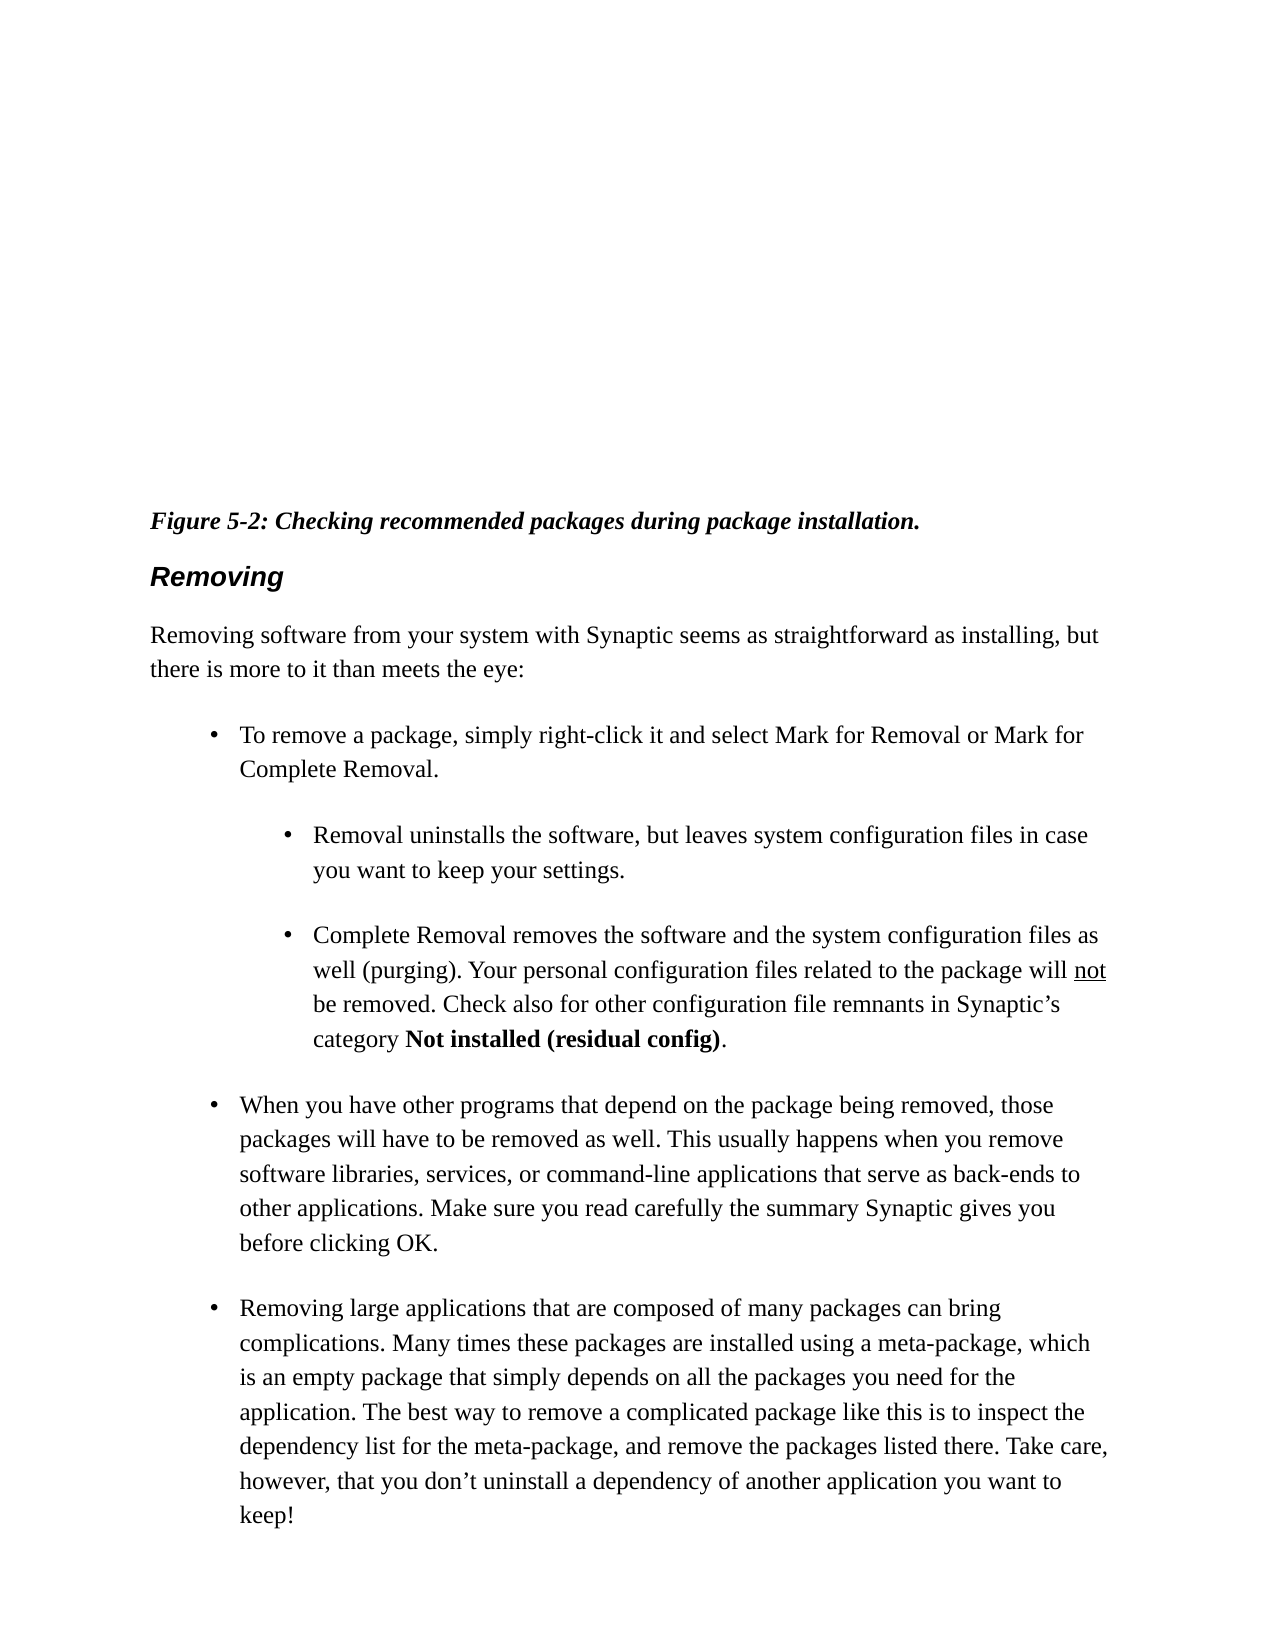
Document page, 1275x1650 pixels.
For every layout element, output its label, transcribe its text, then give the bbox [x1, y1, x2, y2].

list To remove a package, simply right-click it and select Mark for Removal or Mark for Complete Removal. [210, 720, 1109, 783]
list Removal uninstalls the software, but leaves system configuration files in case you want to keep your settings. [283, 820, 1109, 883]
list Complete Removal removes the software and the system configuration files as well (purging). Your personal configuration files related to the package will not be removed. Check also for other configuration file remnants in Synaptic’s category Not installed (residual config). [283, 921, 1109, 1053]
text Removing software from your system with Synaptic seems as straightforward as installing, but there is more to it than meets the eye: [150, 620, 1125, 683]
text Figure 5-2: Checking recommended packages during package installation. [150, 506, 1125, 535]
subtitle Removing [150, 560, 1125, 592]
list When you have other programs that depend on the package being removed, those packages will have to be removed as well. This usually happens when you remove software libraries, services, or command-line applications that serve as back-ends to other applications. Make sure you read carefully the summary Synaptic gives you before clicking OK. [210, 1090, 1109, 1256]
list Removing large applications that are composed of many packages can bring complications. Many times these packages are installed using a meta-package, which is an empty package that simply depends on all the packages you need for the application. The best way to remove a complicated package like this is to inspect the dependency list for the meta-package, and remove the packages listed there. Take care, however, that you don’t uninstall a dependency of another application you want to keep! [210, 1293, 1109, 1529]
